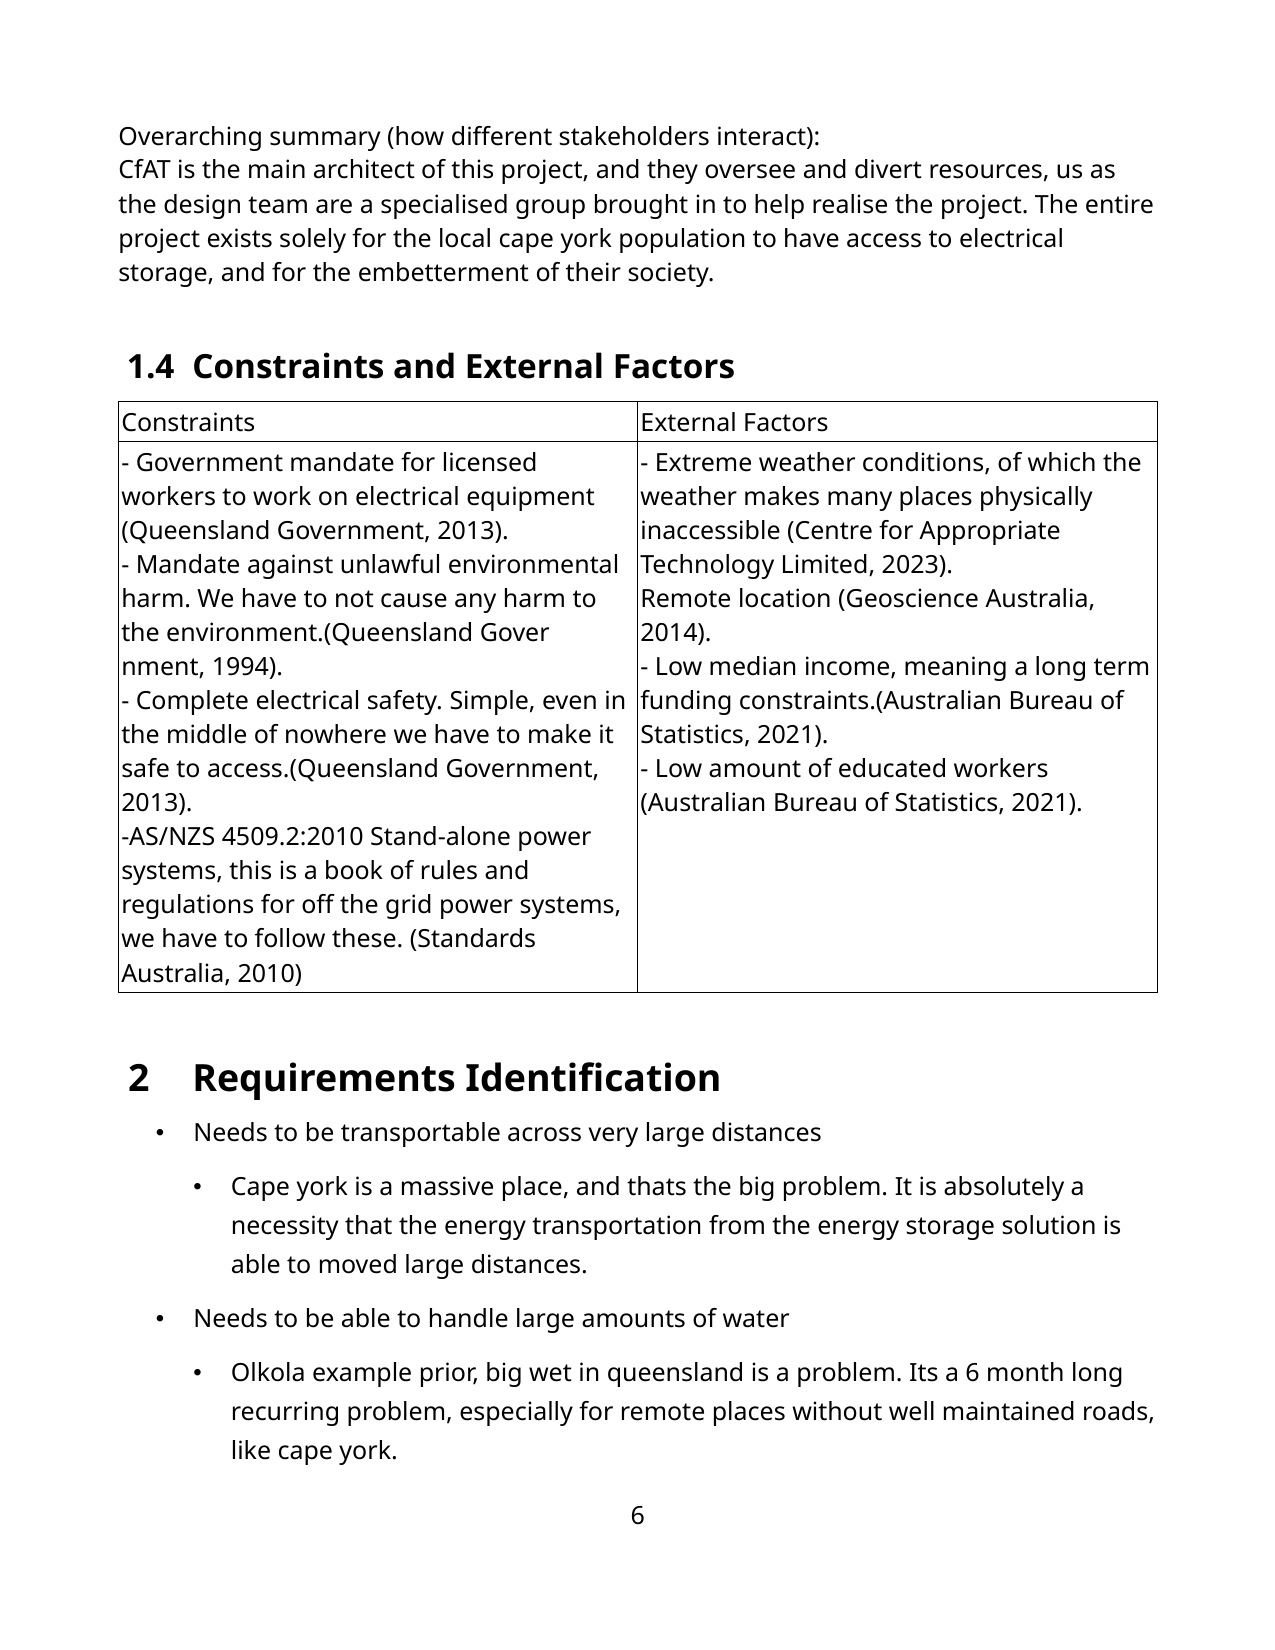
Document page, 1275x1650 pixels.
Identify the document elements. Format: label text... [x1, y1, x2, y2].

subtitle Constraints and External Factors [118, 343, 1157, 389]
table_header External Factors [638, 402, 1157, 441]
table_cell - Extreme weather conditions, of which the weather makes many places physically inaccessible (Centre for Appropriate Technology Limited, 2023). Remote location (Geoscience Australia, 2014). - Low median income, meaning a long term funding constraints.(Australian Bureau of Statistics, 2021). - Low amount of educated workers (Australian Bureau of Statistics, 2021). [638, 442, 1157, 992]
list Cape york is a massive place, and thats the big problem. It is absolutely a necessity that the energy transportation from the energy storage solution is able to moved large distances. [193, 1169, 1157, 1281]
table_header Constraints [119, 402, 637, 441]
text CfAT is the main architect of this project, and they oversee and divert resources, us as the design team are a specialised group brought in to help realise the project. The entire project exists solely for the local cape york population to have access to electrical storage, and for the embetterment of their society. [118, 152, 1157, 288]
list Olkola example prior, big wet in queensland is a problem. Its a 6 month long recurring problem, especially for remote places without well maintained roads, like cape york. [193, 1354, 1157, 1467]
text Overarching summary (how different stakeholders interact): [118, 118, 1157, 152]
table_cell - Government mandate for licensed workers to work on electrical equipment (Queensland Government, 2013). - Mandate against unlawful environmental harm. We have to not cause any harm to the environment.(Queensland Gover nment, 1994). - Complete electrical safety. Simple, even in the middle of nowhere we have to make it safe to access.(Queensland Government, 2013). -AS/NZS 4509.2:2010 Stand-alone power systems, this is a book of rules and regulations for off the grid power systems, we have to follow these. (Standards Australia, 2010) [119, 442, 637, 992]
list Needs to be transportable across very large distances [156, 1115, 1157, 1149]
subtitle Requirements Identification [118, 1051, 1157, 1102]
list Needs to be able to handle large amounts of water [156, 1301, 1157, 1335]
